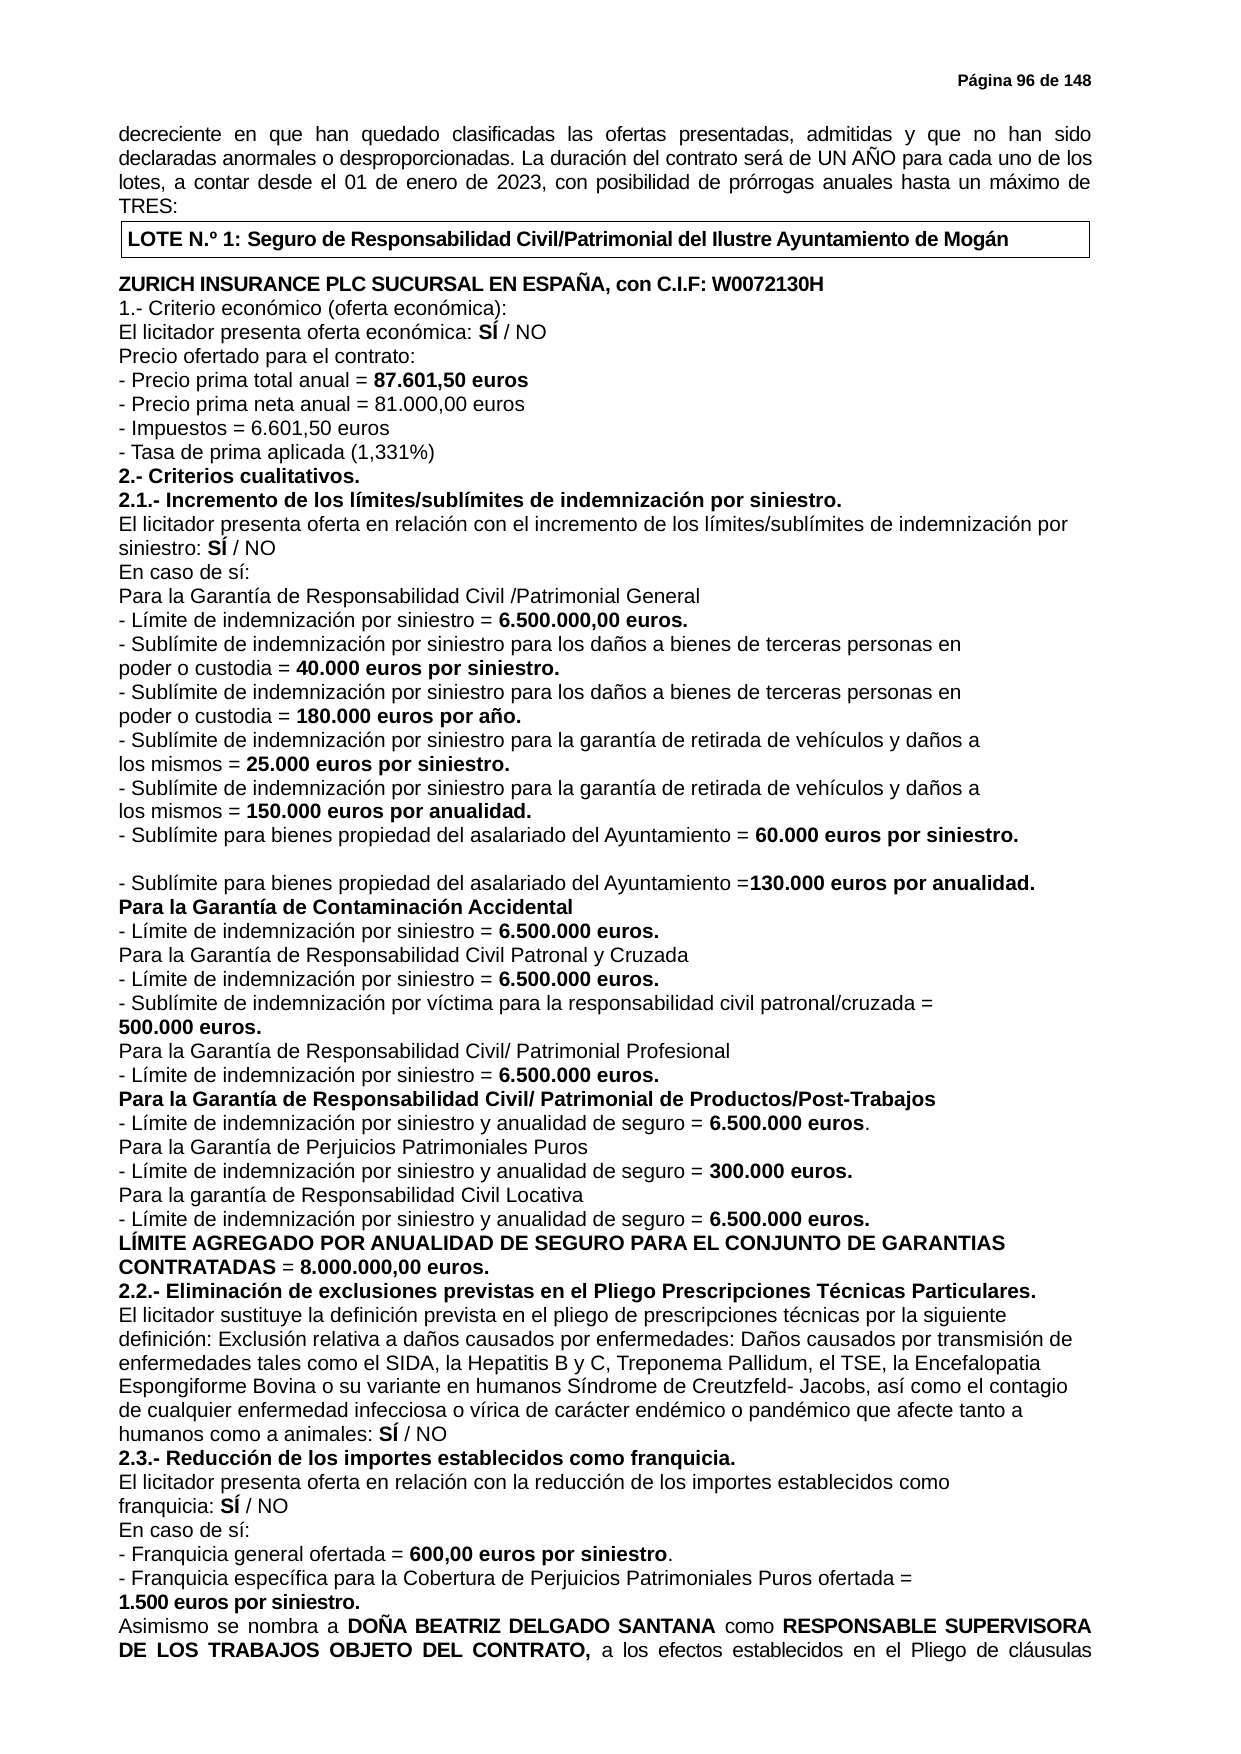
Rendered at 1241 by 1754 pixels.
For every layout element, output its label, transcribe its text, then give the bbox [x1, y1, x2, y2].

text 500.000 euros. [118, 1015, 1092, 1039]
text 2.- Criterios cualitativos. [118, 464, 1092, 488]
text - Sublímite para bienes propiedad del asalariado del Ayuntamiento = 60.000 euros por siniestro. [118, 823, 1092, 847]
text El licitador presenta oferta en relación con la reducción de los importes establecidos como [118, 1470, 1092, 1494]
text - Tasa de prima aplicada (1,331%) [118, 440, 1092, 464]
text En caso de sí: [118, 560, 1092, 584]
text LÍMITE AGREGADO POR ANUALIDAD DE SEGURO PARA EL CONJUNTO DE GARANTIAS CONTRATADAS = 8.000.000,00 euros. [118, 1231, 1092, 1278]
text Para la Garantía de Contaminación Accidental [118, 895, 1092, 919]
text Pág. 2 [118, 847, 1092, 871]
text los mismos = 150.000 euros por anualidad. [118, 799, 1092, 823]
text En caso de sí: [118, 1518, 1092, 1542]
text - Límite de indemnización por siniestro = 6.500.000,00 euros. [118, 608, 1092, 632]
text - Franquicia específica para la Cobertura de Perjuicios Patrimoniales Puros ofertada = [118, 1566, 1092, 1590]
text - Límite de indemnización por siniestro y anualidad de seguro = 6.500.000 euros. [118, 1207, 1092, 1231]
text - Sublímite de indemnización por siniestro para la garantía de retirada de vehículos y daños a [118, 775, 1092, 799]
text El licitador presenta oferta económica: SÍ / NO [118, 320, 1092, 344]
text - Sublímite para bienes propiedad del asalariado del Ayuntamiento =130.000 euros por anualidad. [118, 871, 1092, 895]
text - Límite de indemnización por siniestro = 6.500.000 euros. [118, 1063, 1092, 1087]
text los mismos = 25.000 euros por siniestro. [118, 751, 1092, 775]
text poder o custodia = 180.000 euros por año. [118, 703, 1092, 727]
text El licitador presenta oferta en relación con el incremento de los límites/sublímites de indemnización por siniestro: SÍ / NO [118, 512, 1092, 560]
text - Franquicia general ofertada = 600,00 euros por siniestro. [118, 1542, 1092, 1566]
text - Precio prima neta anual = 81.000,00 euros [118, 392, 1092, 416]
text Asimismo se nombra a DOÑA BEATRIZ DELGADO SANTANA como RESPONSABLE SUPERVISORA DE LOS TRABAJOS OBJETO DEL CONTRATO, a los efectos establecidos en el Pliego de cláusulas [118, 1614, 1092, 1662]
text 2.2.- Eliminación de exclusiones previstas en el Pliego Prescripciones Técnicas Particulares. [118, 1278, 1092, 1302]
text 2.3.- Reducción de los importes establecidos como franquicia. [118, 1446, 1092, 1470]
text Precio ofertado para el contrato: [118, 344, 1092, 368]
text Para la garantía de Responsabilidad Civil Locativa [118, 1183, 1092, 1207]
text Para la Garantía de Responsabilidad Civil/ Patrimonial Profesional [118, 1039, 1092, 1063]
text 1.500 euros por siniestro. [118, 1590, 1092, 1614]
text Para la Garantía de Responsabilidad Civil Patronal y Cruzada [118, 943, 1092, 967]
table_header LOTE N.º 1: Seguro de Responsabilidad Civil/Patrimonial del Ilustre Ayuntamiento de Mogán [118, 218, 1092, 272]
text franquicia: SÍ / NO [118, 1494, 1092, 1518]
text 2.1.- Incremento de los límites/sublímites de indemnización por siniestro. [118, 488, 1092, 512]
text ZURICH INSURANCE PLC SUCURSAL EN ESPAÑA, con C.I.F: W0072130H [118, 272, 1092, 296]
text - Sublímite de indemnización por siniestro para los daños a bienes de terceras personas en [118, 632, 1092, 656]
text - Sublímite de indemnización por víctima para la responsabilidad civil patronal/cruzada = [118, 991, 1092, 1015]
text - Límite de indemnización por siniestro = 6.500.000 euros. [118, 967, 1092, 991]
text decreciente en que han quedado clasificadas las ofertas presentadas, admitidas y que no han sido declaradas anormales o desproporcionadas. La duración del contrato será de UN AÑO para cada uno de los lotes, a contar desde el 01 de enero de 2023, con posibilidad de prórrogas anuales hasta un máximo de TRES: [118, 122, 1092, 218]
text El licitador sustituye la definición prevista en el pliego de prescripciones técnicas por la siguiente definición: Exclusión relativa a daños causados por enfermedades: Daños causados por transmisión de enfermedades tales como el SIDA, la Hepatitis B y C, Treponema Pallidum, el TSE, la Encefalopatia Espongiforme Bovina o su variante en humanos Síndrome de Creutzfeld- Jacobs, así como el contagio de cualquier enfermedad infecciosa o vírica de carácter endémico o pandémico que afecte tanto a humanos como a animales: SÍ / NO [118, 1302, 1092, 1446]
text Para la Garantía de Responsabilidad Civil /Patrimonial General [118, 584, 1092, 608]
text Para la Garantía de Perjuicios Patrimoniales Puros [118, 1135, 1092, 1159]
text - Sublímite de indemnización por siniestro para la garantía de retirada de vehículos y daños a [118, 727, 1092, 751]
text - Sublímite de indemnización por siniestro para los daños a bienes de terceras personas en [118, 679, 1092, 703]
text - Precio prima total anual = 87.601,50 euros [118, 368, 1092, 392]
text 1.- Criterio económico (oferta económica): [118, 296, 1092, 320]
text Para la Garantía de Responsabilidad Civil/ Patrimonial de Productos/Post-Trabajos [118, 1087, 1092, 1111]
text - Límite de indemnización por siniestro = 6.500.000 euros. [118, 919, 1092, 943]
text - Impuestos = 6.601,50 euros [118, 416, 1092, 440]
text poder o custodia = 40.000 euros por siniestro. [118, 656, 1092, 679]
text - Límite de indemnización por siniestro y anualidad de seguro = 300.000 euros. [118, 1159, 1092, 1183]
text - Límite de indemnización por siniestro y anualidad de seguro = 6.500.000 euros. [118, 1111, 1092, 1135]
